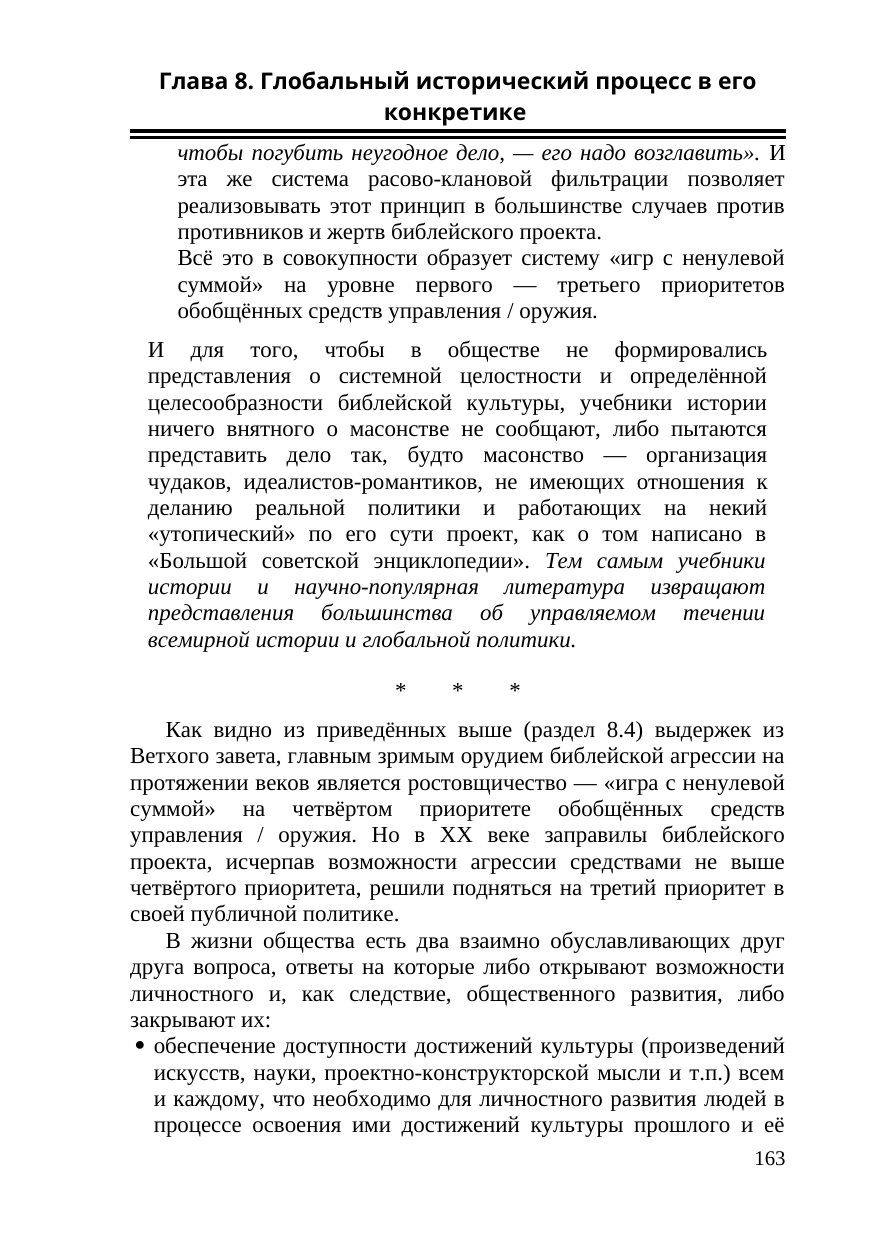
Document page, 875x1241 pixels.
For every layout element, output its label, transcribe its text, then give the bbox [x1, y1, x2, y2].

text Всё это в совокупности образует систему «игр с ненулевой суммой» на уровне первого — третьего приоритетов обобщённых средств управления / оружия. [177, 244, 786, 323]
text Как видно из приведённых выше (раздел 8.4) выдержек из Ветхого завета, главным зримым орудием библейской агрессии на протяжении веков является ростовщичество — «игра с ненулевой суммой» на четвёртом приоритете обобщённых средств управления / оружия. Но в ХХ веке заправилы библейского проекта, исчерпав возможности агрессии средствами не выше четвёртого приоритета, решили подняться на третий приоритет в своей публичной политике. [130, 716, 786, 927]
text чтобы погубить неугодное дело, — его надо возглавить». И эта же система расово-клановой фильтрации позволяет реализовывать этот принцип в большинстве случаев против противников и жертв библейского проекта. [177, 139, 786, 244]
text И для того, чтобы в обществе не формировались представления о системной целостности и определённой целесообразности библейской культуры, учебники истории ничего внятного о масонстве не сообщают, либо пытаются представить дело так, будто масонство — организация чудаков, идеалистов-ро­ма­н­тиков, не имеющих отношения к деланию реальной политики и работающих на некий «утопический» по его сути проект, как о том написано в «Большой советской энциклопедии». Тем самым учебники истории и научно-популярная литература извращают представления большинства об управляемом течении всемирной истории и глобальной политики. [148, 336, 768, 652]
list обеспечение доступности достижений культуры (произведений искусств, науки, проектно-конструкторской мысли и т.п.) всем и каждому, что необходимо для личностного развития людей в процессе освоения ими достижений культуры прошлого и её [136, 1032, 786, 1138]
text * * * [130, 677, 786, 703]
text В жизни общества есть два взаимно обуславливающих друг друга вопроса, ответы на которые либо открывают возможности личностного и, как следствие, общественного развития, либо закрывают их: [130, 927, 786, 1032]
